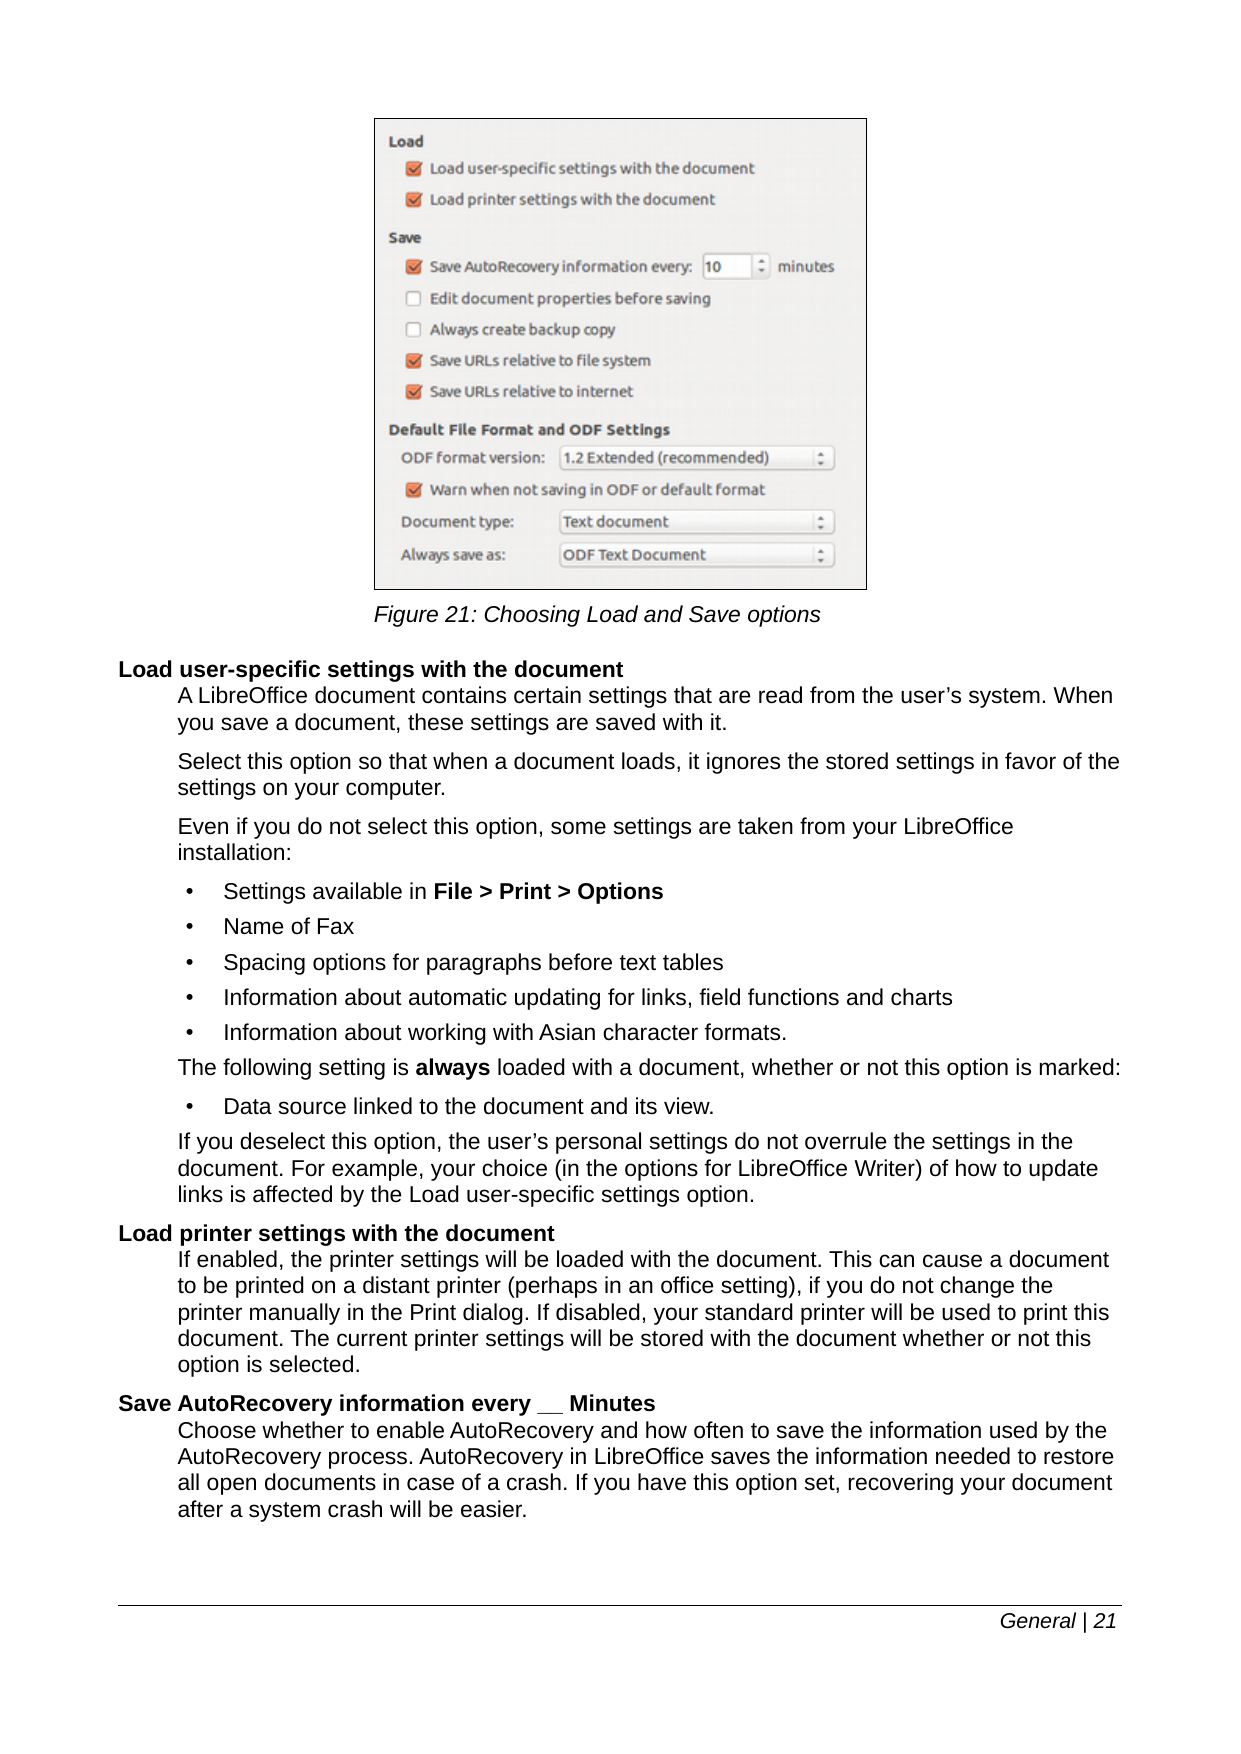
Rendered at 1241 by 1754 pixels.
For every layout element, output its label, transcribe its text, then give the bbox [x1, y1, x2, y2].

text Save AutoRecovery information every __ Minutes [118, 1390, 1122, 1417]
list Data source linked to the document and its view. [186, 1093, 1122, 1119]
text The following setting is always loaded with a document, whether or not this option is marked: [177, 1054, 1122, 1080]
list Settings available in File > Print > Options [186, 878, 1122, 904]
list Information about working with Asian character formats. [186, 1019, 1122, 1045]
text Select this option so that when a document loads, it ignores the stored settings in favor of the settings on your computer. [177, 748, 1122, 800]
text Figure 21: Choosing Load and Save options [374, 601, 867, 627]
text If you deselect this option, the user’s personal settings do not overrule the settings in the document. For example, your choice (in the options for LibreOffice Writer) of how to update links is affected by the Load user-specific settings option. [177, 1128, 1122, 1207]
list Name of Fax [186, 913, 1122, 939]
text If enabled, the printer settings will be loaded with the document. This can cause a document to be printed on a distant printer (perhaps in an office setting), if you do not change the printer manually in the Print dialog. If disabled, your standard printer will be used to print this document. The current printer settings will be stored with the document whether or not this option is selected. [177, 1246, 1122, 1378]
text Choose whether to enable AutoRecovery and how often to save the information used by the AutoRecovery process. AutoRecovery in LibreOffice saves the information needed to restore all open documents in case of a crash. If you have this option set, recovering your document after a system crash will be easier. [177, 1417, 1122, 1522]
text Load user-specific settings with the document [118, 656, 1122, 682]
text Load printer settings with the document [118, 1220, 1122, 1246]
picture [375, 119, 866, 589]
list Spacing options for paragraphs before text tables [186, 948, 1122, 975]
list Information about automatic updating for links, field functions and charts [186, 984, 1122, 1010]
text Even if you do not select this option, some settings are taken from your LibreOffice installation: [177, 813, 1122, 866]
text A LibreOffice document contains certain settings that are read from the user’s system. When you save a document, these settings are saved with it. [177, 682, 1122, 735]
